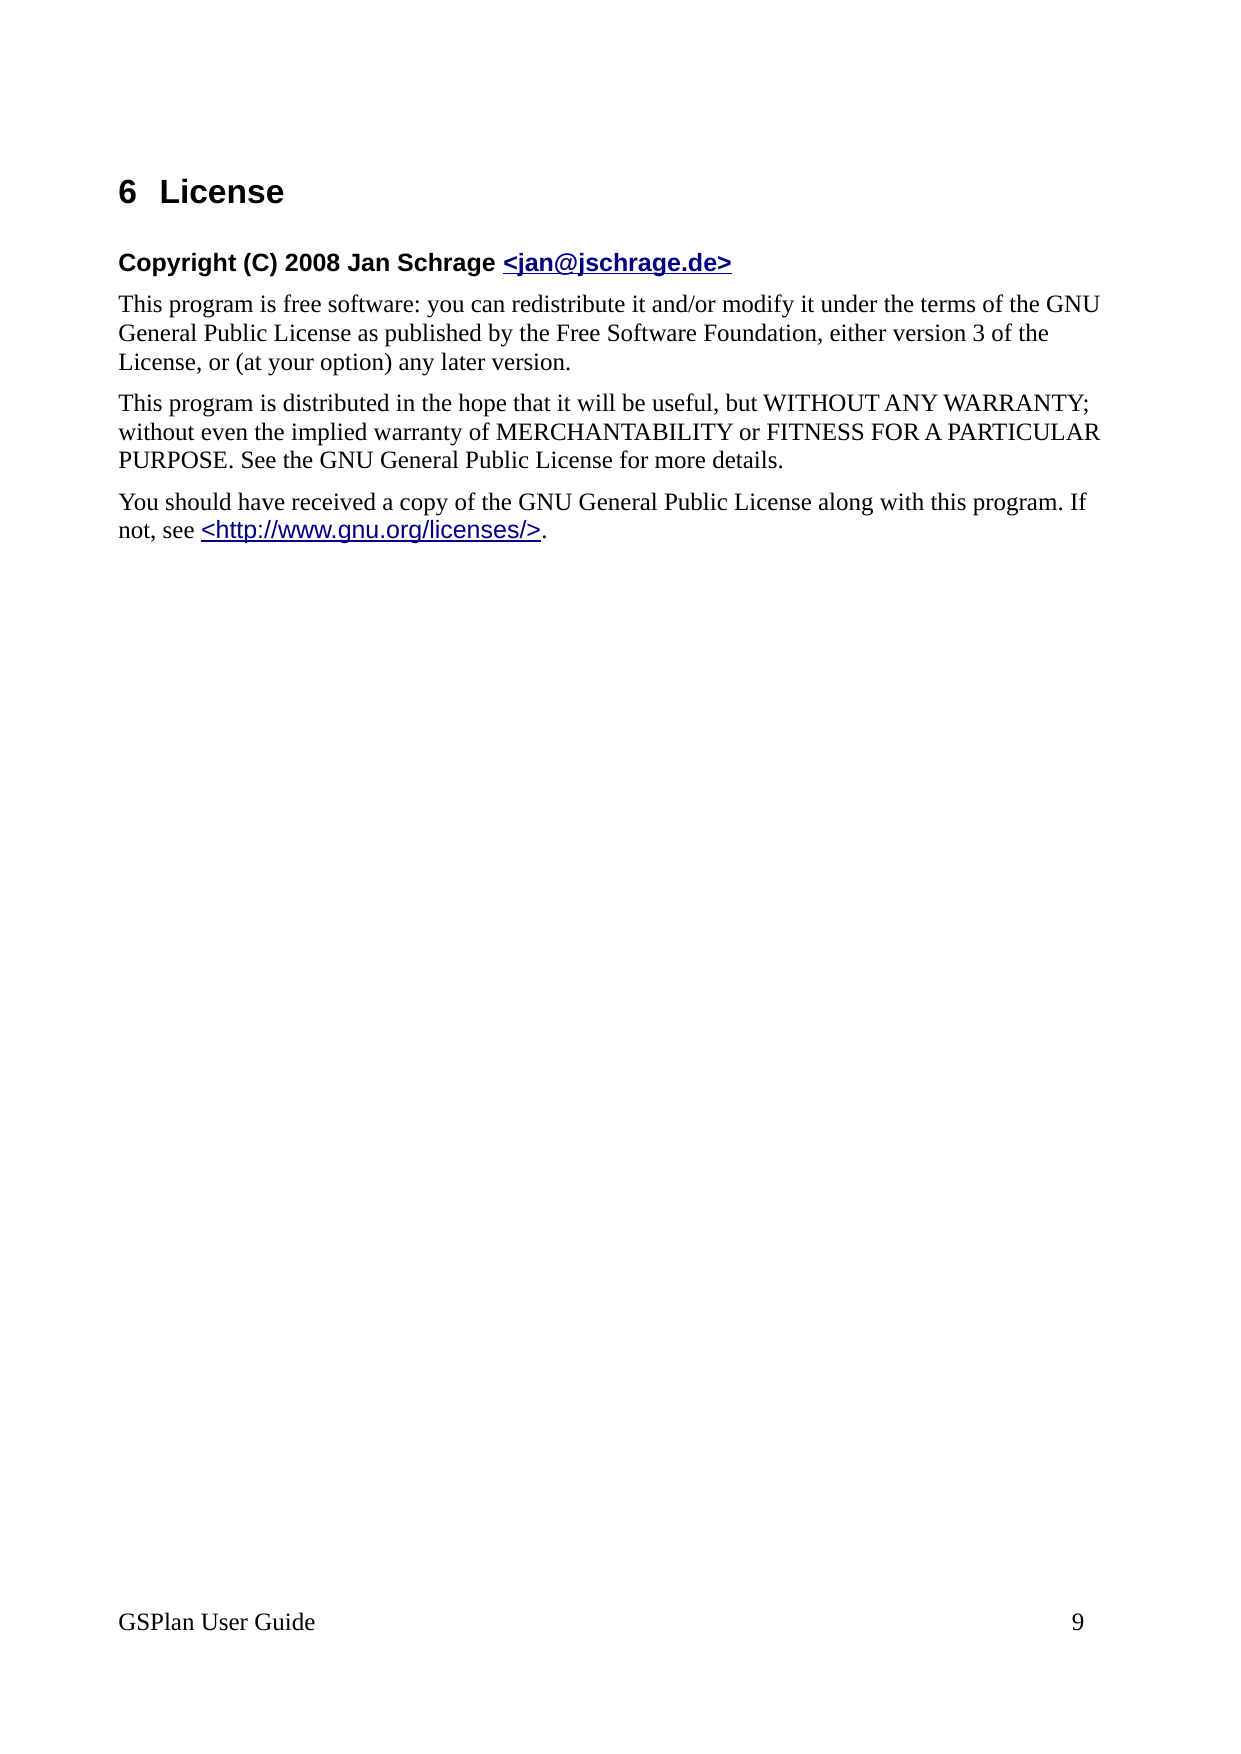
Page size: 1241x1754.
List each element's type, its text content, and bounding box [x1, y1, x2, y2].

text This program is free software: you can redistribute it and/or modify it under the terms of the GNU General Public License as published by the Free Software Foundation, either version 3 of the License, or (at your option) any later version. [118, 289, 1122, 376]
text This program is distributed in the hope that it will be useful, but WITHOUT ANY WARRANTY; without even the implied warranty of MERCHANTABILITY or FITNESS FOR A PARTICULAR PURPOSE. See the GNU General Public License for more details. [118, 388, 1122, 474]
subtitle License [118, 172, 1122, 211]
text Copyright (C) 2008 Jan Schrage <jan@jschrage.de> [118, 248, 1122, 277]
text You should have received a copy of the GNU General Public License along with this program. If not, see <http://www.gnu.org/licenses/>. [118, 487, 1122, 544]
